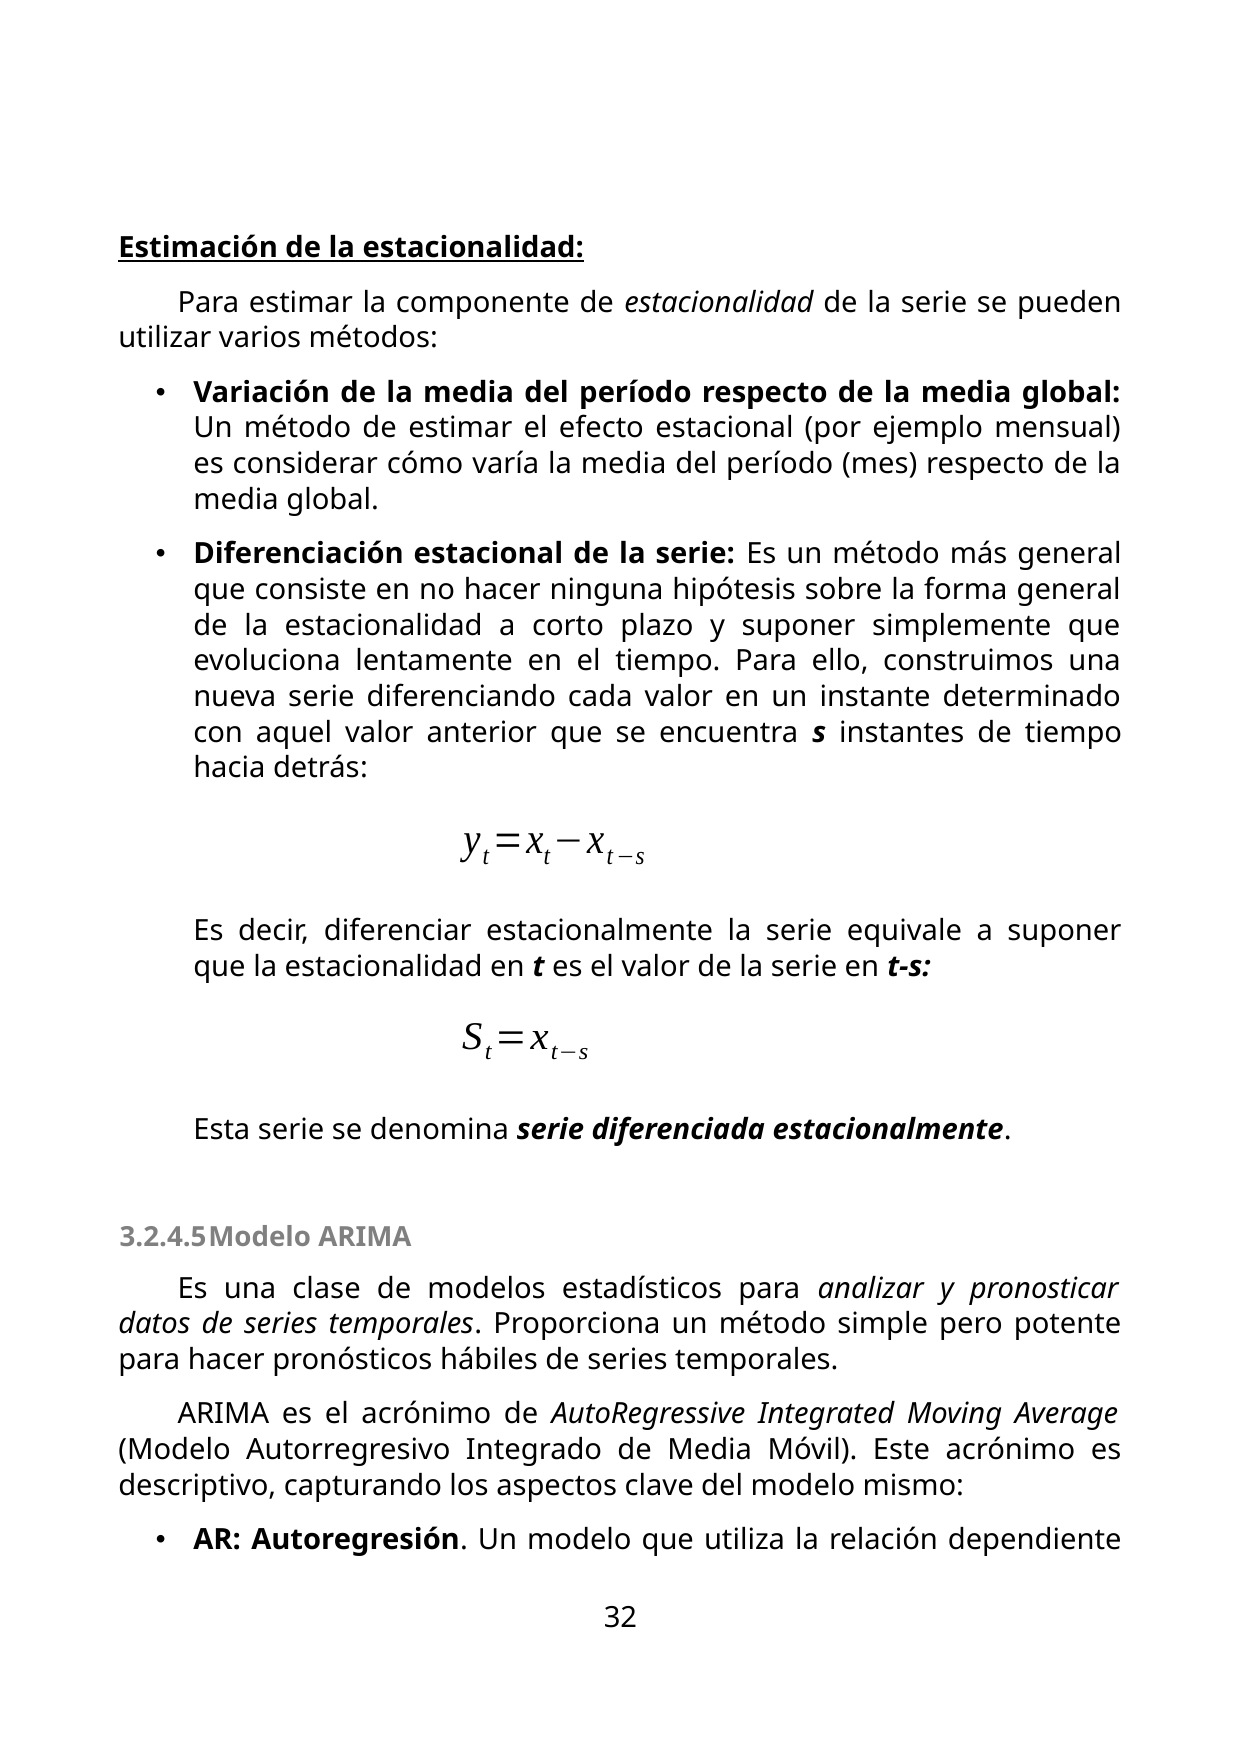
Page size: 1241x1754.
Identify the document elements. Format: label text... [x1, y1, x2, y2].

list Es decir, diferenciar estacionalmente la serie equivale a suponer que la estacionalidad en t es el valor de la serie en t-s: [156, 909, 1122, 985]
list AR: Autoregresión. Un modelo que utiliza la relación dependiente [156, 1518, 1122, 1558]
text ARIMA es el acrónimo de AutoRegressive Integrated Moving Average (Modelo Autorregresivo Integrado de Media Móvil). Este acrónimo es descriptivo, capturando los aspectos clave del modelo mismo: [118, 1393, 1122, 1504]
list Diferenciación estacional de la serie: Es un método más general que consiste en no hacer ninguna hipótesis sobre la forma general de la estacionalidad a corto plazo y suponer simplemente que evoluciona lentamente en el tiempo. Para ello, construimos una nueva serie diferenciando cada valor en un instante determinado con aquel valor anterior que se encuentra s instantes de tiempo hacia detrás: [156, 532, 1122, 786]
subtitle Modelo ARIMA [119, 1217, 1122, 1254]
text Es una clase de modelos estadísticos para analizar y pronosticar datos de series temporales. Proporciona un método simple pero potente para hacer pronósticos hábiles de series temporales. [118, 1267, 1122, 1378]
text Estimación de la estacionalidad: [118, 227, 1122, 266]
list Variación de la media del período respecto de la media global: Un método de estimar el efecto estacional (por ejemplo mensual) es considerar cómo varía la media del período (mes) respecto de la media global. [156, 371, 1122, 518]
text Para estimar la componente de estacionalidad de la serie se pueden utilizar varios métodos: [118, 281, 1122, 356]
list Esta serie se denomina serie diferenciada estacionalmente. [156, 1108, 1122, 1148]
